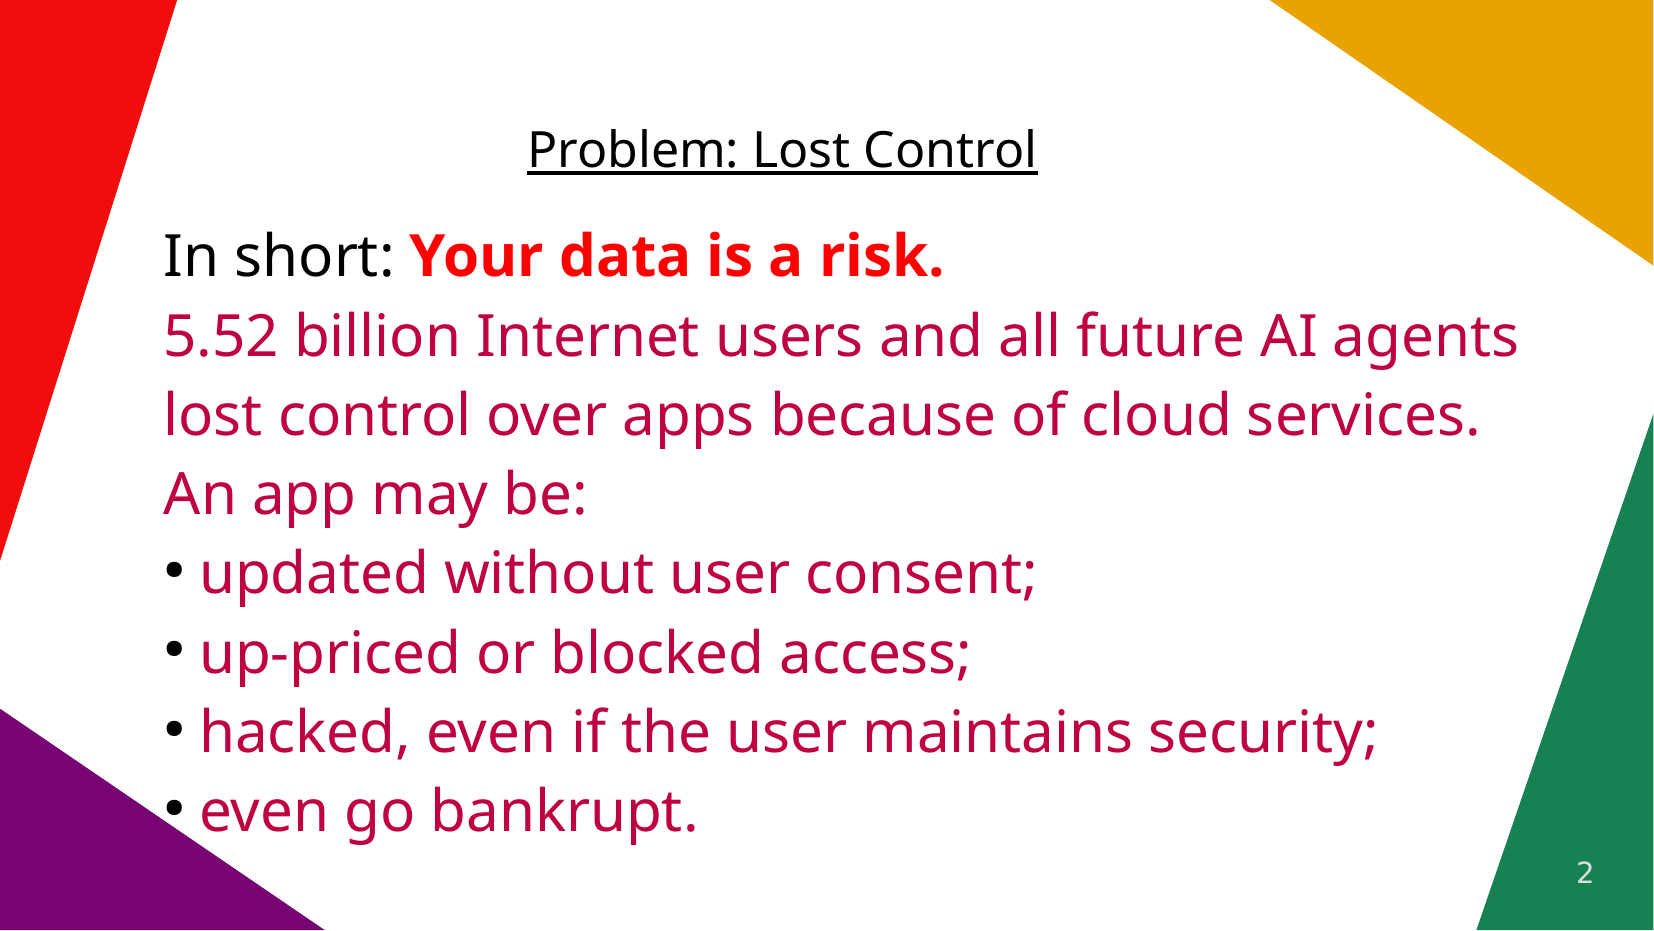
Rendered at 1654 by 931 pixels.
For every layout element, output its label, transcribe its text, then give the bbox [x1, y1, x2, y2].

text_box In short: Your data is a risk. 5.52 billion Internet users and all future AI agents lost control over apps because of cloud services. An app may be: updated without user consent; up-priced or blocked access; hacked, even if the user maintains security; even go bankrupt. [177, 265, 1506, 798]
text_box Problem: Lost Control [383, 59, 1182, 237]
